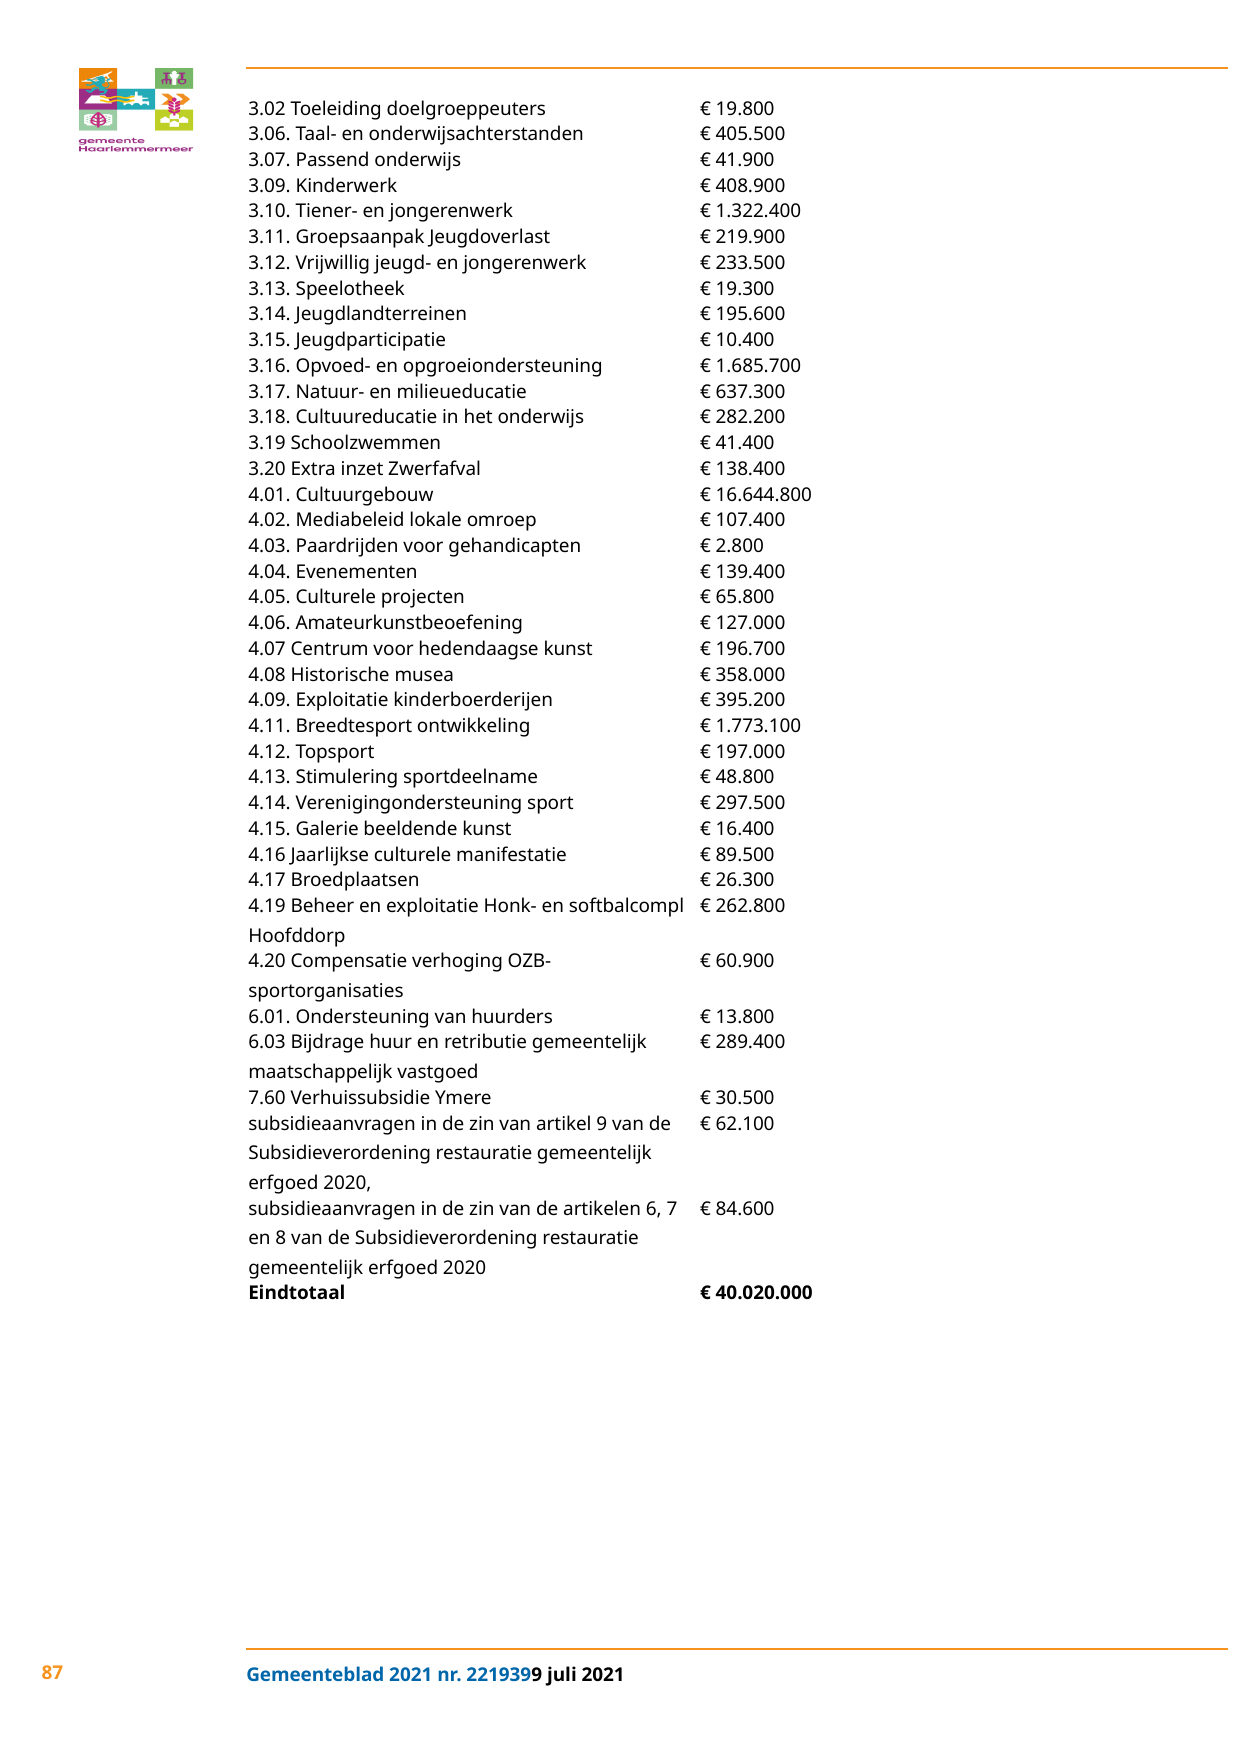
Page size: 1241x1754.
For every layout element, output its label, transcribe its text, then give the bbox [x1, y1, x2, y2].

table_cell € 127.000 [700, 609, 1152, 635]
table_cell 3.07. Passend onderwijs [248, 146, 700, 172]
table_cell € 19.300 [700, 275, 1152, 301]
table_cell subsidieaanvragen in de zin van de artikelen 6, 7 en 8 van de Subsidieverordening restauratie gemeentelijk erfgoed 2020 [248, 1195, 700, 1279]
table_cell € 139.400 [700, 558, 1152, 584]
table_cell 4.06. Amateurkunstbeoefening [248, 609, 700, 635]
table_cell 3.18. Cultuureducatie in het onderwijs [248, 404, 700, 429]
table_cell 6.03 Bijdrage huur en retributie gemeentelijk maatschappelijk vastgoed [248, 1029, 700, 1084]
table_cell € 2.800 [700, 532, 1152, 558]
table_cell 4.16 Jaarlijkse culturele manifestatie [248, 841, 700, 867]
table_cell 6.01. Ondersteuning van huurders [248, 1003, 700, 1029]
table_cell 3.06. Taal- en onderwijsachterstanden [248, 121, 700, 146]
table_cell € 297.500 [700, 790, 1152, 815]
table_cell € 65.800 [700, 584, 1152, 609]
table_cell € 197.000 [700, 738, 1152, 764]
table_cell 3.13. Speelotheek [248, 275, 700, 301]
table_cell 4.19 Beheer en exploitatie Honk- en softbalcompl Hoofddorp [248, 893, 700, 948]
table_cell 4.03. Paardrijden voor gehandicapten [248, 532, 700, 558]
table_cell € 395.200 [700, 687, 1152, 712]
table_cell 4.17 Broedplaatsen [248, 867, 700, 892]
table_cell € 219.900 [700, 224, 1152, 249]
table_cell 3.09. Kinderwerk [248, 172, 700, 198]
table_cell € 1.685.700 [700, 352, 1152, 378]
table_cell 4.13. Stimulering sportdeelname [248, 764, 700, 789]
table_cell 7.60 Verhuissubsidie Ymere [248, 1084, 700, 1110]
table_cell € 41.900 [700, 146, 1152, 172]
table_cell € 26.300 [700, 867, 1152, 892]
table_cell € 1.773.100 [700, 712, 1152, 738]
picture [41, 47, 231, 172]
table_cell 3.02 Toeleiding doelgroeppeuters [248, 95, 700, 121]
table_cell 3.17. Natuur- en milieueducatie [248, 378, 700, 403]
table_cell 4.12. Topsport [248, 738, 700, 764]
table_cell 4.20 Compensatie verhoging OZB-sportorganisaties [248, 948, 700, 1003]
table_cell € 262.800 [700, 893, 1152, 948]
table_cell 4.01. Cultuurgebouw [248, 481, 700, 506]
table_cell 3.15. Jeugdparticipatie [248, 326, 700, 352]
table_cell € 138.400 [700, 455, 1152, 481]
table_cell € 48.800 [700, 764, 1152, 789]
table_cell 3.12. Vrijwillig jeugd- en jongerenwerk [248, 249, 700, 275]
table_cell € 62.100 [700, 1110, 1152, 1195]
table_cell 3.20 Extra inzet Zwerfafval [248, 455, 700, 481]
table_cell € 40.020.000 [700, 1280, 1152, 1305]
table_cell 4.09. Exploitatie kinderboerderijen [248, 687, 700, 712]
table_cell € 195.600 [700, 301, 1152, 326]
table_cell € 107.400 [700, 506, 1152, 532]
table_cell € 196.700 [700, 635, 1152, 661]
table_cell € 41.400 [700, 429, 1152, 455]
table_cell € 282.200 [700, 404, 1152, 429]
table_cell 3.16. Opvoed- en opgroeiondersteuning [248, 352, 700, 378]
table_cell € 1.322.400 [700, 198, 1152, 223]
table_cell 3.11. Groepsaanpak Jeugdoverlast [248, 224, 700, 249]
table_cell 4.11. Breedtesport ontwikkeling [248, 712, 700, 738]
table_cell € 84.600 [700, 1195, 1152, 1279]
table_cell € 16.400 [700, 815, 1152, 841]
table_cell € 637.300 [700, 378, 1152, 403]
table_cell € 358.000 [700, 661, 1152, 687]
table_cell 4.15. Galerie beeldende kunst [248, 815, 700, 841]
table_cell € 19.800 [700, 95, 1152, 121]
table_cell 3.14. Jeugdlandterreinen [248, 301, 700, 326]
table_cell 4.05. Culturele projecten [248, 584, 700, 609]
table_cell Eindtotaal [248, 1280, 700, 1305]
table_cell subsidieaanvragen in de zin van artikel 9 van de Subsidieverordening restauratie gemeentelijk erfgoed 2020, [248, 1110, 700, 1195]
table_cell € 13.800 [700, 1003, 1152, 1029]
table_cell 3.19 Schoolzwemmen [248, 429, 700, 455]
table_cell 3.10. Tiener- en jongerenwerk [248, 198, 700, 223]
table_cell € 405.500 [700, 121, 1152, 146]
table_cell € 30.500 [700, 1084, 1152, 1110]
table_cell € 60.900 [700, 948, 1152, 1003]
table_cell € 16.644.800 [700, 481, 1152, 506]
table_cell 4.02. Mediabeleid lokale omroep [248, 506, 700, 532]
table_cell € 289.400 [700, 1029, 1152, 1084]
table_cell € 233.500 [700, 249, 1152, 275]
table_cell 4.14. Verenigingondersteuning sport [248, 790, 700, 815]
table_cell € 10.400 [700, 326, 1152, 352]
table_cell € 89.500 [700, 841, 1152, 867]
table_cell 4.08 Historische musea [248, 661, 700, 687]
table_cell 4.04. Evenementen [248, 558, 700, 584]
table_cell 4.07 Centrum voor hedendaagse kunst [248, 635, 700, 661]
table_cell € 408.900 [700, 172, 1152, 198]
